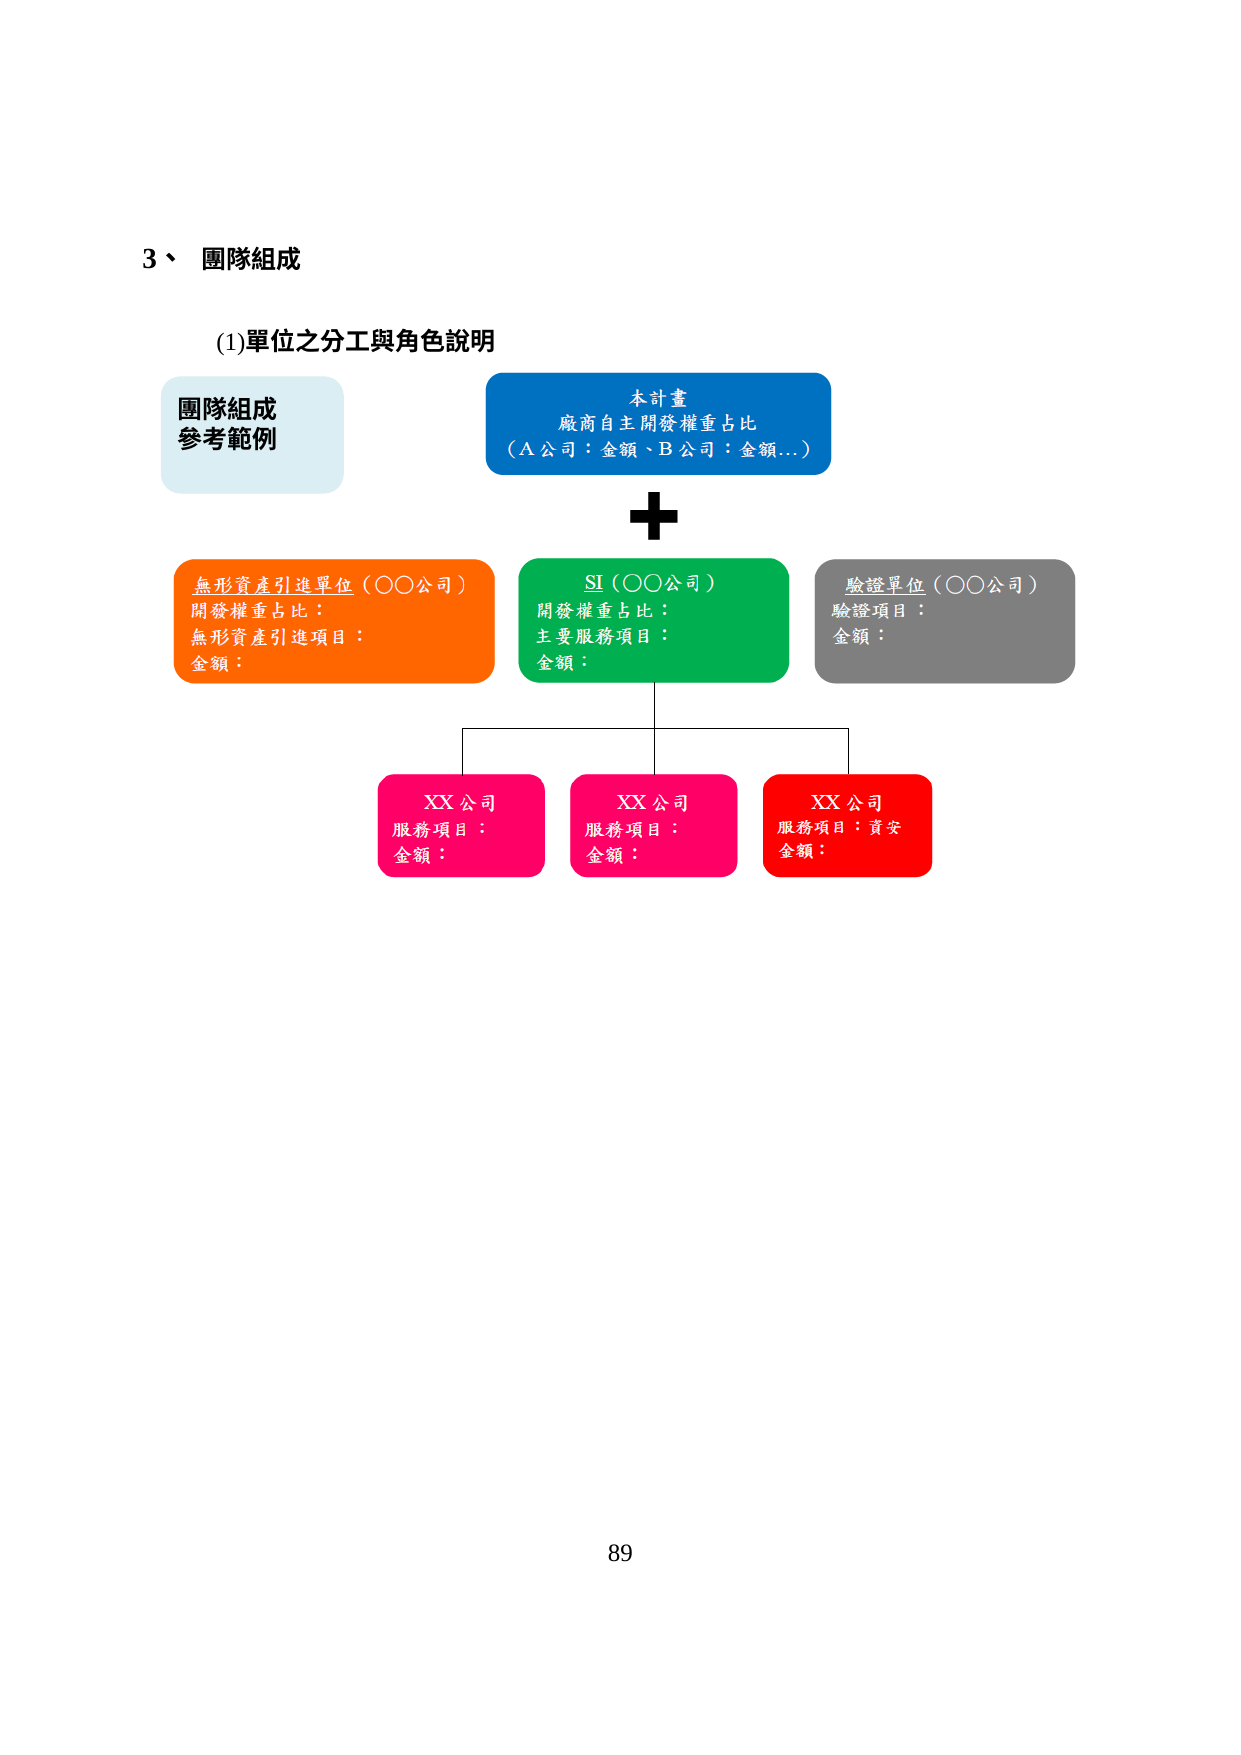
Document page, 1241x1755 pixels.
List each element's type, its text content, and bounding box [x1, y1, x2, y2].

list 單位之分工與角色說明 [216, 298, 1128, 361]
list 團隊組成 [142, 214, 1128, 277]
